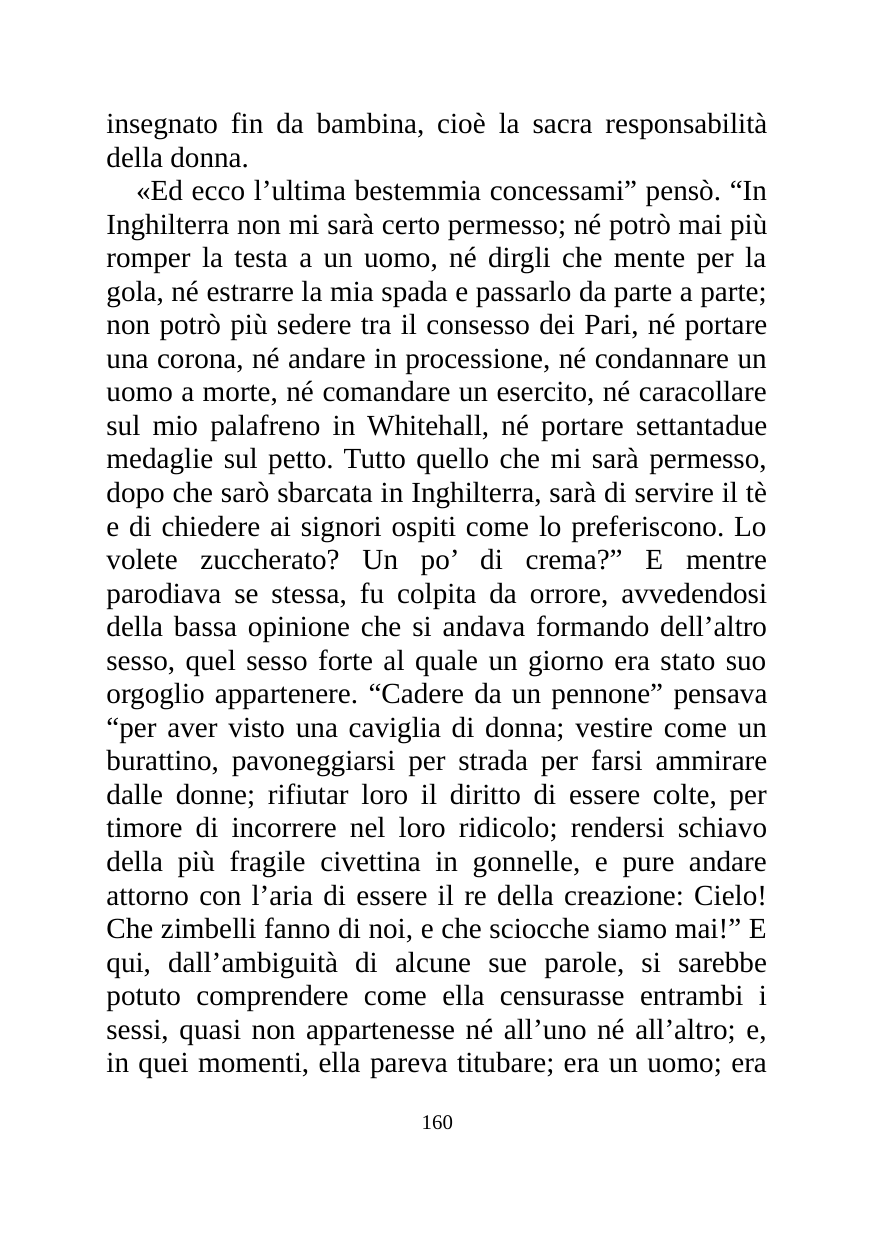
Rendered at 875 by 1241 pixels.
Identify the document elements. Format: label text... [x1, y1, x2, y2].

text insegnato fin da bambina, cioè la sacra responsabilità della donna. [106, 106, 768, 173]
text «Ed ecco l’ultima bestemmia concessami” pensò. “In Inghilterra non mi sarà certo permesso; né potrò mai più romper la testa a un uomo, né dirgli che mente per la gola, né estrarre la mia spada e passarlo da parte a parte; non potrò più sedere tra il consesso dei Pari, né portare una corona, né andare in processione, né condannare un uomo a morte, né comandare un esercito, né caracollare sul mio palafreno in Whitehall, né portare settantadue medaglie sul petto. Tutto quello che mi sarà permesso, dopo che sarò sbarcata in Inghilterra, sarà di servire il tè e di chiedere ai signori ospiti come lo preferiscono. Lo volete zuccherato? Un po’ di crema?” E mentre parodiava se stessa, fu colpita da orrore, avvedendosi della bassa opinione che si andava formando dell’altro sesso, quel sesso forte al quale un giorno era stato suo orgoglio appartenere. “Cadere da un pennone” pensava “per aver visto una caviglia di donna; vestire come un burattino, pavoneggiarsi per strada per farsi ammirare dalle donne; rifiutar loro il diritto di essere colte, per timore di incorrere nel loro ridicolo; rendersi schiavo della più fragile civettina in gonnelle, e pure andare attorno con l’aria di essere il re della creazione: Cielo! Che zimbelli fanno di noi, e che sciocche siamo mai!” E qui, dall’ambiguità di alcune sue parole, si sarebbe potuto comprendere come ella censurasse entrambi i sessi, quasi non appartenesse né all’uno né all’altro; e, in quei momenti, ella pareva titubare; era un uomo; era [106, 173, 768, 1079]
